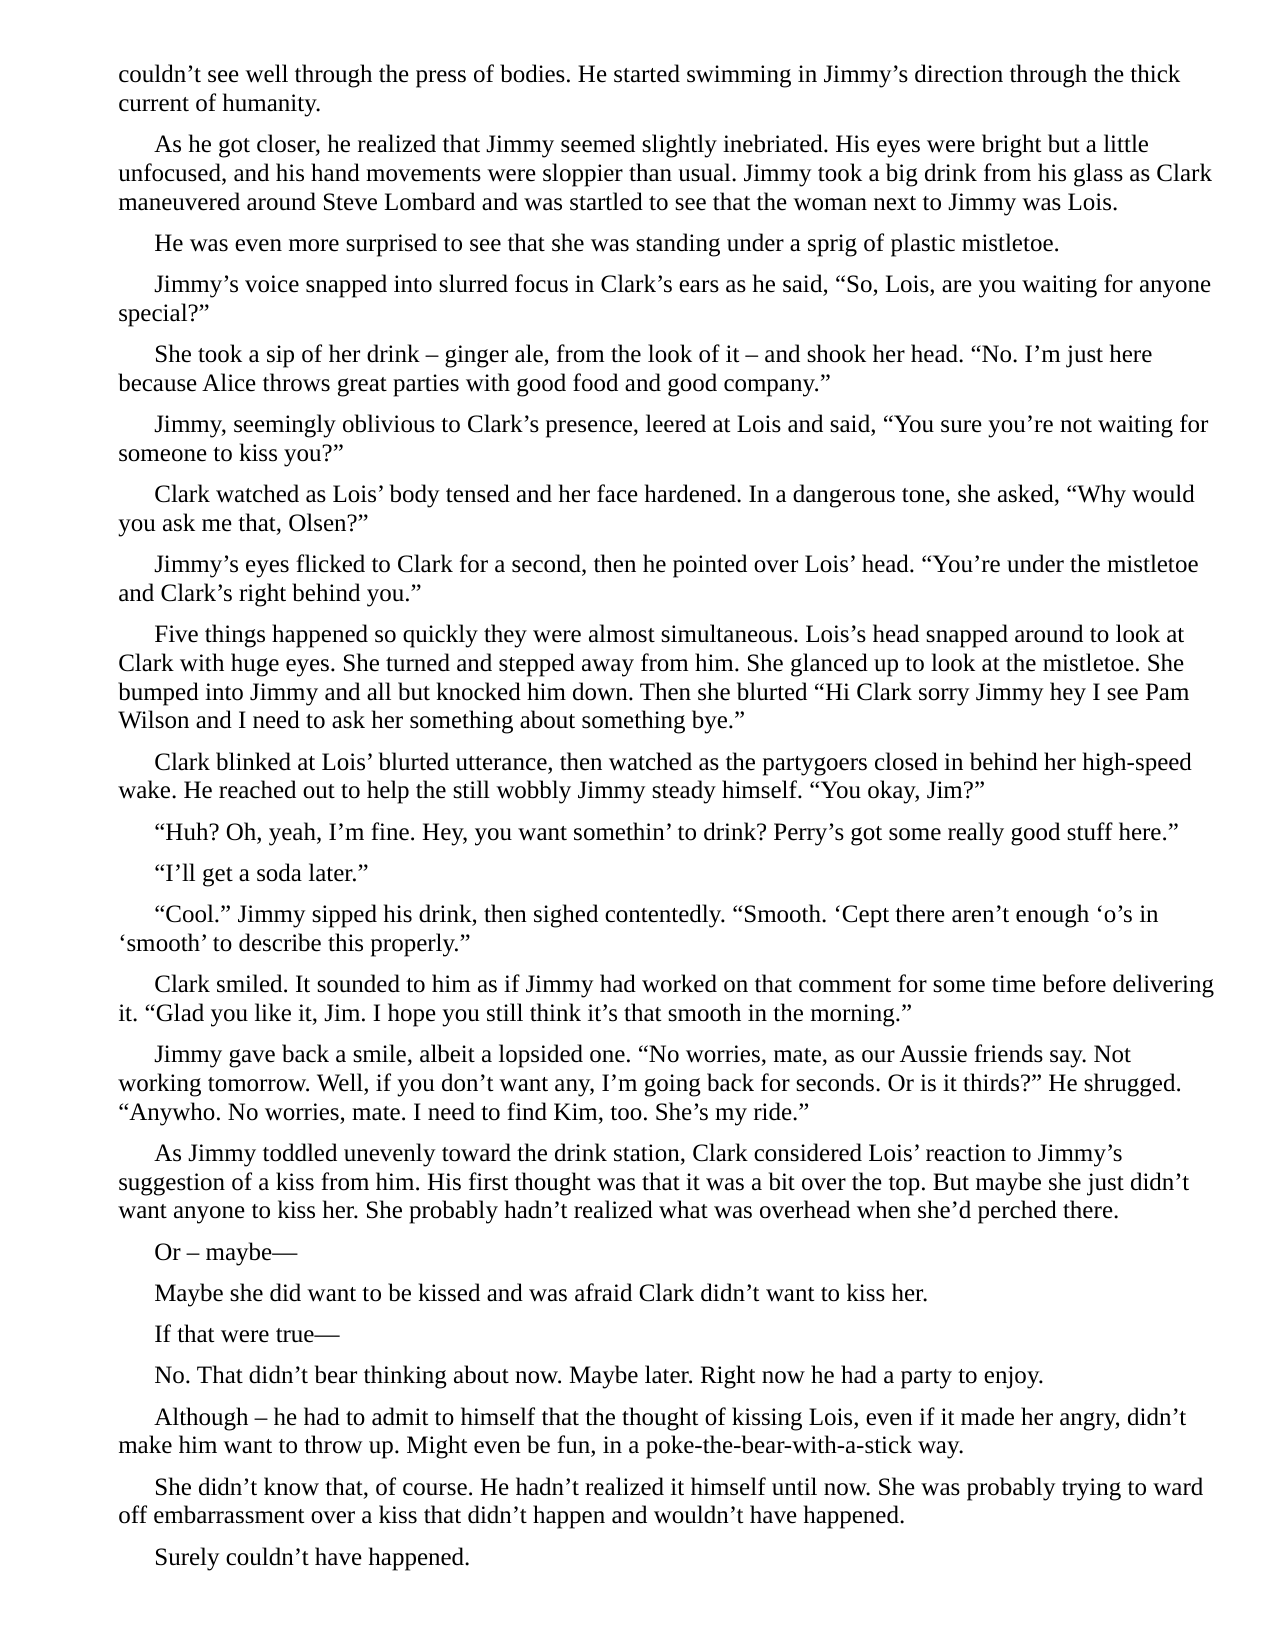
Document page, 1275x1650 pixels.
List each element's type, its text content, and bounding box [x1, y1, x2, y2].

text Jimmy gave back a smile, albeit a lopsided one. “No worries, mate, as our Aussie friends say. Not working tomorrow. Well, if you don’t want any, I’m going back for seconds. Or is it thirds?” He shrugged. “Anywho. No worries, mate. I need to find Kim, too. She’s my ride.” [118, 1039, 1216, 1125]
text Jimmy’s eyes flicked to Clark for a second, then he pointed over Lois’ head. “You’re under the mistletoe and Clark’s right behind you.” [118, 549, 1216, 607]
text “Huh? Oh, yeah, I’m fine. Hey, you want somethin’ to drink? Perry’s got some really good stuff here.” [118, 817, 1216, 845]
text Clark watched as Lois’ body tensed and her face hardened. In a dangerous tone, she asked, “Why would you ask me that, Olsen?” [118, 479, 1216, 537]
text Clark smiled. It sounded to him as if Jimmy had worked on that comment for some time before delivering it. “Glad you like it, Jim. I hope you still think it’s that smooth in the morning.” [118, 969, 1216, 1027]
text “Cool.” Jimmy sipped his drink, then sighed contentedly. “Smooth. ‘Cept there aren’t enough ‘o’s in ‘smooth’ to describe this properly.” [118, 899, 1216, 957]
text If that were true— [118, 1319, 1216, 1348]
text Surely couldn’t have happened. [118, 1542, 1216, 1570]
text Jimmy, seemingly oblivious to Clark’s presence, leered at Lois and said, “You sure you’re not waiting for someone to kiss you?” [118, 409, 1216, 467]
text Jimmy’s voice snapped into slurred focus in Clark’s ears as he said, “So, Lois, are you waiting for anyone special?” [118, 269, 1216, 327]
text couldn’t see well through the press of bodies. He started swimming in Jimmy’s direction through the thick current of humanity. [118, 59, 1216, 117]
text He was even more surprised to see that she was standing under a sprig of plastic mistletoe. [118, 228, 1216, 257]
text As he got closer, he realized that Jimmy seemed slightly inebriated. His eyes were bright but a little unfocused, and his hand movements were sloppier than usual. Jimmy took a big drink from his glass as Clark maneuvered around Steve Lombard and was startled to see that the woman next to Jimmy was Lois. [118, 129, 1216, 215]
text Clark blinked at Lois’ blurted utterance, then watched as the partygoers closed in behind her high-speed wake. He reached out to help the still wobbly Jimmy steady himself. “You okay, Jim?” [118, 747, 1216, 804]
text Five things happened so quickly they were almost simultaneous. Lois’s head snapped around to look at Clark with huge eyes. She turned and stepped away from him. She glanced up to look at the mistletoe. She bumped into Jimmy and all but knocked him down. Then she blurted “Hi Clark sorry Jimmy hey I see Pam Wilson and I need to ask her something about something bye.” [118, 619, 1216, 734]
text Maybe she did want to be kissed and was afraid Clark didn’t want to kiss her. [118, 1278, 1216, 1307]
text She took a sip of her drink – ginger ale, from the look of it – and shook her head. “No. I’m just here because Alice throws great parties with good food and good company.” [118, 339, 1216, 397]
text Or – maybe— [118, 1237, 1216, 1265]
text As Jimmy toddled unevenly toward the drink station, Clark considered Lois’ reaction to Jimmy’s suggestion of a kiss from him. His first thought was that it was a bit over the top. But maybe she just didn’t want anyone to kiss her. She probably hadn’t realized what was overhead when she’d perched there. [118, 1138, 1216, 1224]
text She didn’t know that, of course. He hadn’t realized it himself until now. She was probably trying to ward off embarrassment over a kiss that didn’t happen and wouldn’t have happened. [118, 1472, 1216, 1529]
text Although – he had to admit to himself that the thought of kissing Lois, even if it made her angry, didn’t make him want to throw up. Might even be fun, in a poke-the-bear-with-a-stick way. [118, 1402, 1216, 1459]
text “I’ll get a soda later.” [118, 858, 1216, 887]
text No. That didn’t bear thinking about now. Maybe later. Right now he had a party to enjoy. [118, 1360, 1216, 1389]
